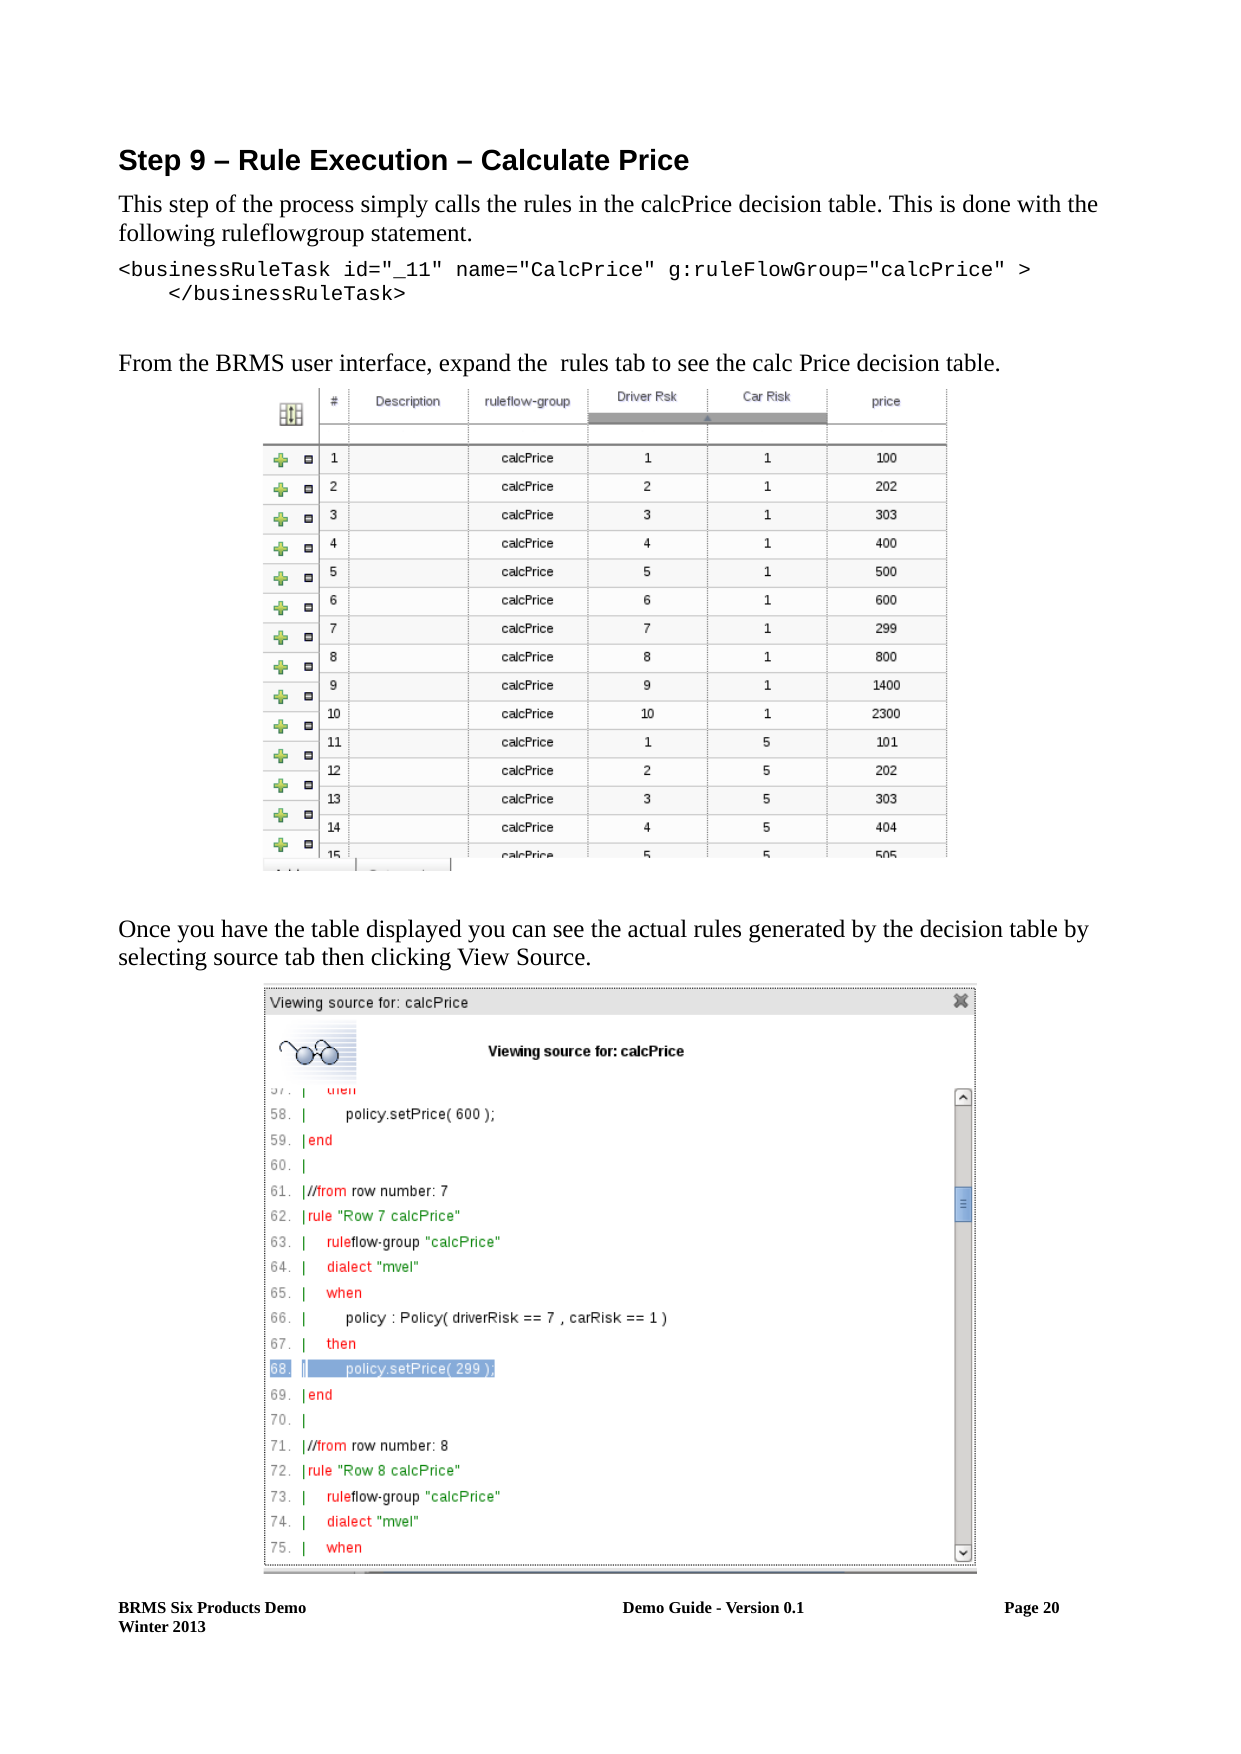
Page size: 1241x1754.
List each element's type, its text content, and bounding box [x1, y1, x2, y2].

text <businessRuleTask id="_11" name="CalcPrice" g:ruleFlowGroup="calcPrice" > [118, 259, 1122, 283]
text Once you have the table displayed you can see the actual rules generated by the decision table by selecting source tab then clicking View Source. [118, 914, 1122, 971]
text </businessRuleTask> [118, 283, 1122, 306]
text From the BRMS user interface, expand the rules tab to see the calc Price decision table. [118, 348, 1122, 376]
picture [257, 388, 984, 871]
picture [263, 983, 977, 1574]
text This step of the process simply calls the rules in the calcPrice decision table. This is done with the following ruleflowgroup statement. [118, 189, 1122, 247]
subtitle Step 9 – Rule Execution – Calculate Price [118, 143, 1122, 177]
